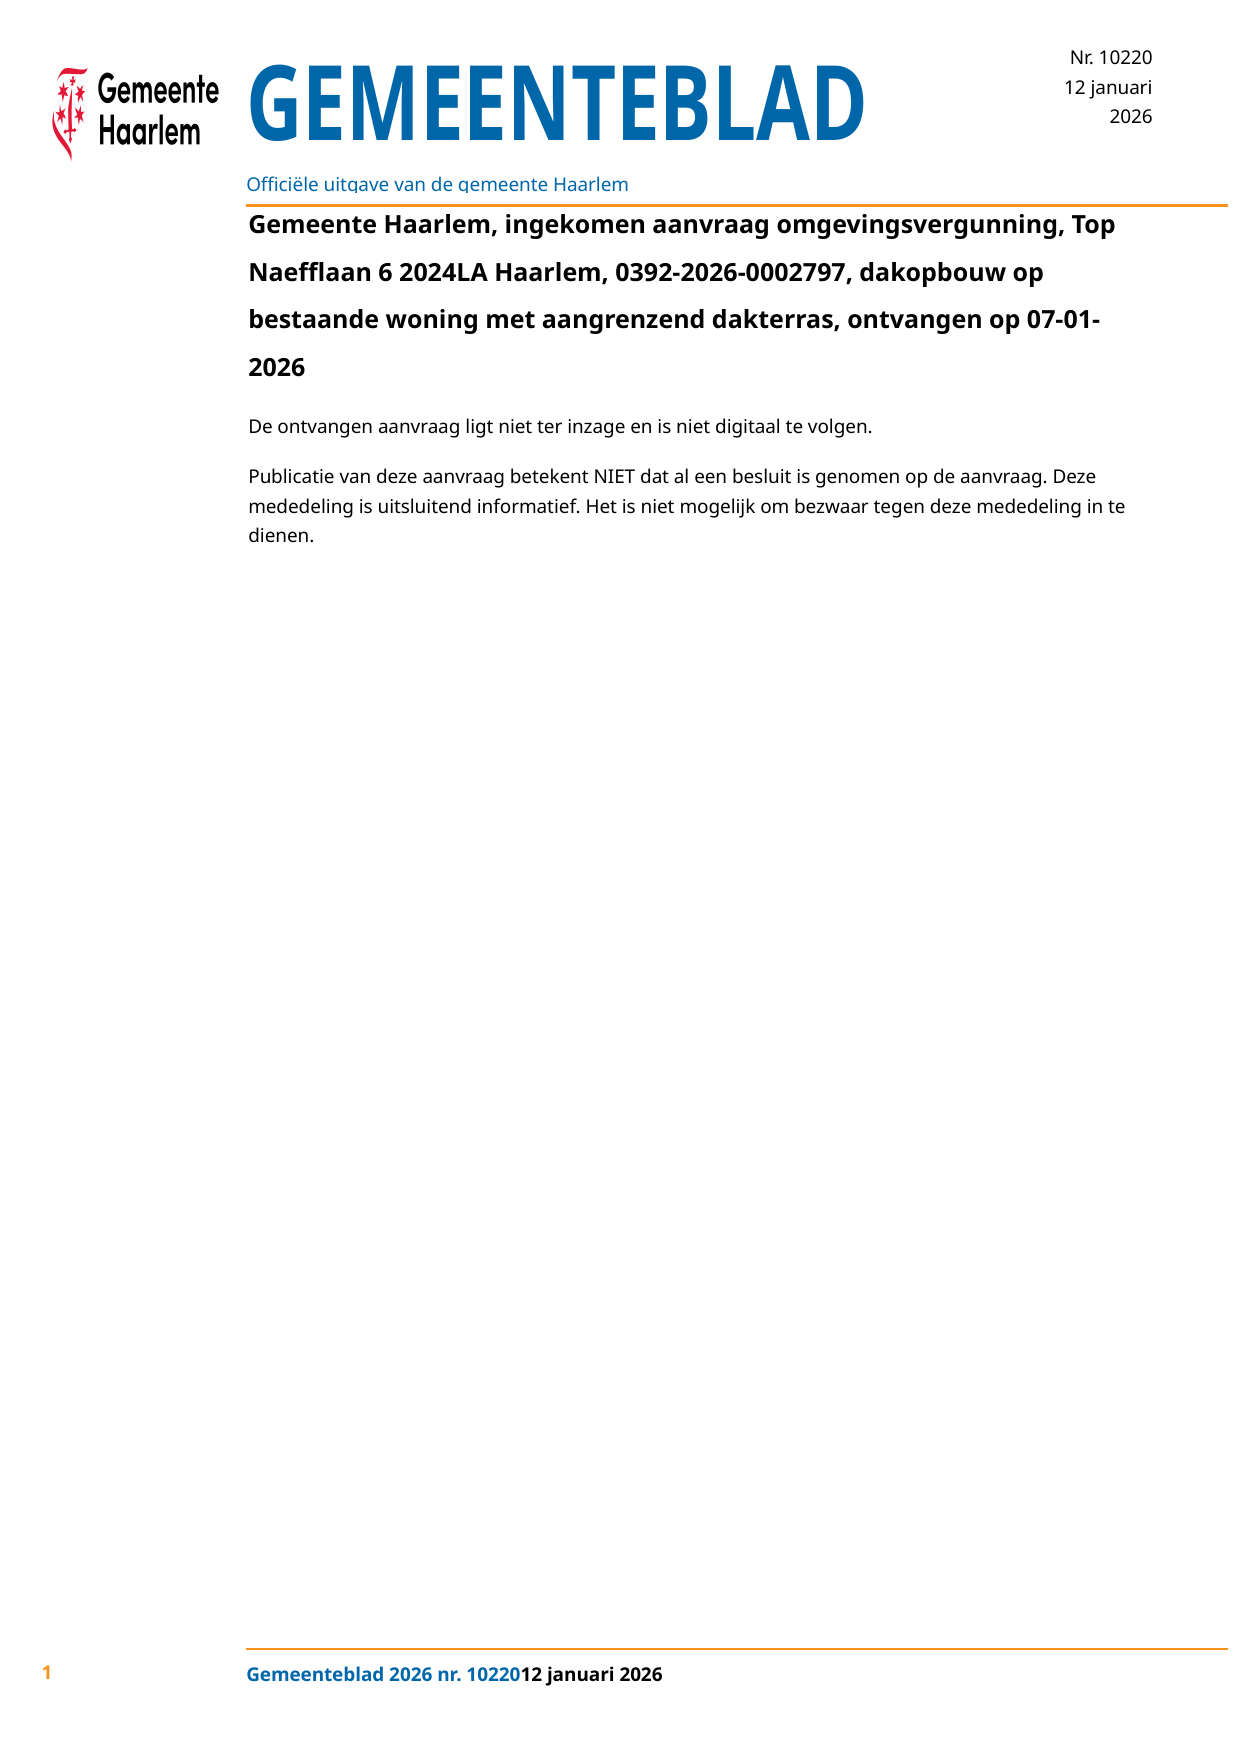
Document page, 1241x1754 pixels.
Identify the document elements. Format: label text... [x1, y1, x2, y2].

text Publicatie van deze aanvraag betekent NIET dat al een besluit is genomen op de aanvraag. Deze mededeling is uitsluitend informatief. Het is niet mogelijk om bezwaar tegen deze mededeling in te dienen. [248, 463, 1152, 548]
picture [41, 47, 231, 172]
text De ontvangen aanvraag ligt niet ter inzage en is niet digitaal te volgen. [248, 413, 1152, 439]
text Gemeente Haarlem, ingekomen aanvraag omgevingsvergunning, Top Naefflaan 6 2024LA Haarlem, 0392-2026-0002797, dakopbouw op bestaande woning met aangrenzend dakterras, ontvangen op 07-01-2026 [248, 207, 1152, 384]
